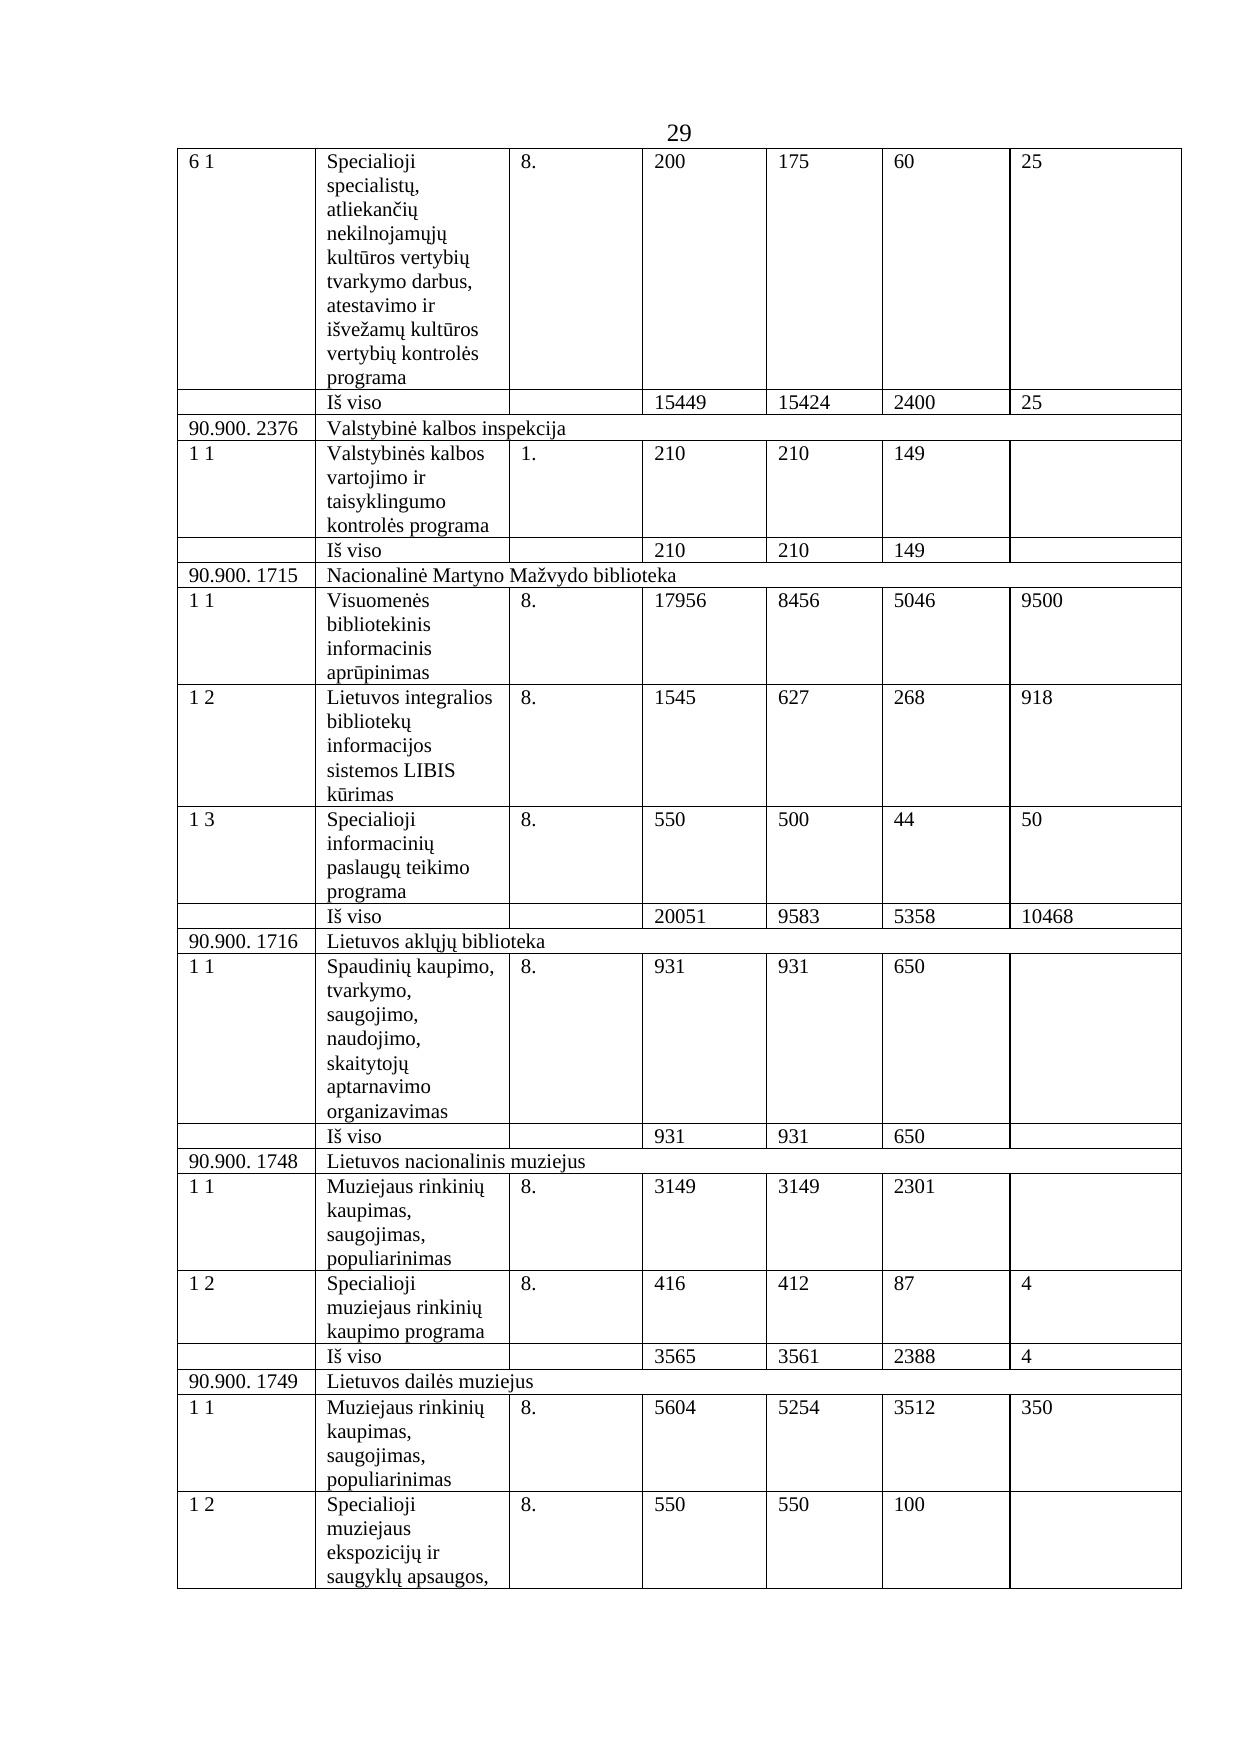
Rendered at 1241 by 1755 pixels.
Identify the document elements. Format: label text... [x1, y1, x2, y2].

table_cell 8. [510, 685, 642, 806]
table_cell 5254 [767, 1395, 882, 1491]
table_cell 60 [883, 149, 1009, 389]
table_cell Specialioji specialistų, atliekančių nekilnojamųjų kultūros vertybių tvarkymo darbus, atestavimo ir išvežamų kultūros vertybių kontrolės programa [316, 149, 509, 389]
table_cell 500 [767, 807, 882, 903]
table_cell 8. [510, 1174, 642, 1270]
table_cell Lietuvos nacionalinis muziejus [316, 1149, 1181, 1173]
table_cell 5358 [883, 904, 1009, 928]
table_cell 90.900. 2376 [178, 415, 315, 439]
table_cell Visuomenės bibliotekinis informacinis aprūpinimas [316, 588, 509, 684]
table_cell 918 [1011, 685, 1181, 806]
table_cell Specialioji muziejaus rinkinių kaupimo programa [316, 1271, 509, 1343]
table_cell 3512 [883, 1395, 1009, 1491]
table_cell 8. [510, 1271, 642, 1343]
table_cell 1 2 [178, 1271, 315, 1343]
table_cell 1 2 [178, 685, 315, 806]
table_cell 25 [1011, 390, 1181, 414]
table_cell 1. [510, 441, 642, 537]
table_cell 15424 [767, 390, 882, 414]
table_cell 210 [643, 441, 766, 537]
table_cell 931 [767, 1124, 882, 1148]
table_cell 100 [883, 1492, 1009, 1588]
table_cell 550 [643, 807, 766, 903]
table_cell 5046 [883, 588, 1009, 684]
table_cell 550 [767, 1492, 882, 1588]
table_cell 931 [643, 1124, 766, 1148]
table_cell Specialioji informacinių paslaugų teikimo programa [316, 807, 509, 903]
table_cell 210 [643, 538, 766, 562]
table_cell 3565 [643, 1344, 766, 1368]
table_cell 8. [510, 954, 642, 1123]
table_cell 1 1 [178, 441, 315, 537]
table_cell 650 [883, 954, 1009, 1123]
table_cell Iš viso [316, 390, 509, 414]
table_cell 9500 [1011, 588, 1181, 684]
table_cell 87 [883, 1271, 1009, 1343]
table_cell 1 1 [178, 588, 315, 684]
table_cell 9583 [767, 904, 882, 928]
table_cell 1 3 [178, 807, 315, 903]
table_cell [178, 538, 315, 562]
table_cell 8. [510, 1395, 642, 1491]
table_cell [510, 1344, 642, 1368]
table_cell [1011, 441, 1181, 537]
table_cell 8456 [767, 588, 882, 684]
table_cell Specialioji muziejaus ekspozicijų ir saugyklų apsaugos, [316, 1492, 509, 1588]
table_cell 627 [767, 685, 882, 806]
table_cell [1011, 1124, 1181, 1148]
table_cell [178, 1124, 315, 1148]
table_cell Spaudinių kaupimo, tvarkymo, saugojimo, naudojimo, skaitytojų aptarnavimo organizavimas [316, 954, 509, 1123]
table_cell 412 [767, 1271, 882, 1343]
table_cell 550 [643, 1492, 766, 1588]
table_cell 8. [510, 588, 642, 684]
table_cell 2301 [883, 1174, 1009, 1270]
table_cell 90.900. 1748 [178, 1149, 315, 1173]
table_cell 3149 [643, 1174, 766, 1270]
table_cell [1011, 538, 1181, 562]
table_cell [178, 1344, 315, 1368]
table_cell 8. [510, 1492, 642, 1588]
table_cell 90.900. 1716 [178, 929, 315, 953]
table_cell [178, 904, 315, 928]
table_cell Valstybinės kalbos vartojimo ir taisyklingumo kontrolės programa [316, 441, 509, 537]
table_cell 650 [883, 1124, 1009, 1148]
table_cell 350 [1011, 1395, 1181, 1491]
table_cell 210 [767, 538, 882, 562]
table_cell 149 [883, 441, 1009, 537]
table_cell [510, 904, 642, 928]
table_cell 44 [883, 807, 1009, 903]
table_cell 1545 [643, 685, 766, 806]
table_cell 17956 [643, 588, 766, 684]
table_cell 416 [643, 1271, 766, 1343]
table_cell 3561 [767, 1344, 882, 1368]
table_cell 175 [767, 149, 882, 389]
table_cell 90.900. 1715 [178, 563, 315, 587]
table_cell 25 [1011, 149, 1181, 389]
table_cell 50 [1011, 807, 1181, 903]
table_cell 2388 [883, 1344, 1009, 1368]
table_cell [1011, 1492, 1181, 1588]
table_cell 1 1 [178, 1174, 315, 1270]
table_cell 8. [510, 149, 642, 389]
table_cell 4 [1011, 1271, 1181, 1343]
table_cell [510, 390, 642, 414]
table_cell [510, 538, 642, 562]
table_cell Muziejaus rinkinių kaupimas, saugojimas, populiarinimas [316, 1395, 509, 1491]
table_cell 200 [643, 149, 766, 389]
table_cell 6 1 [178, 149, 315, 389]
table_cell [1011, 1174, 1181, 1270]
table_cell 4 [1011, 1344, 1181, 1368]
table_cell Lietuvos aklųjų biblioteka [316, 929, 1181, 953]
table_cell 90.900. 1749 [178, 1370, 315, 1393]
table_cell Valstybinė kalbos inspekcija [316, 415, 1181, 439]
table_cell 2400 [883, 390, 1009, 414]
table_cell Iš viso [316, 538, 509, 562]
table_cell 1 2 [178, 1492, 315, 1588]
table_cell 1 1 [178, 1395, 315, 1491]
table_cell 210 [767, 441, 882, 537]
table_cell 149 [883, 538, 1009, 562]
table_cell Lietuvos dailės muziejus [316, 1370, 1181, 1393]
table_cell 10468 [1011, 904, 1181, 928]
table_cell 931 [767, 954, 882, 1123]
table_cell 3149 [767, 1174, 882, 1270]
table_cell Iš viso [316, 1344, 509, 1368]
table_cell 5604 [643, 1395, 766, 1491]
table_cell 1 1 [178, 954, 315, 1123]
table_cell 8. [510, 807, 642, 903]
table_cell Nacionalinė Martyno Mažvydo biblioteka [316, 563, 1181, 587]
table_cell [1011, 954, 1181, 1123]
table_cell Lietuvos integralios bibliotekų informacijos sistemos LIBIS kūrimas [316, 685, 509, 806]
table_cell 15449 [643, 390, 766, 414]
table_cell Iš viso [316, 1124, 509, 1148]
table_cell [178, 390, 315, 414]
table_cell [510, 1124, 642, 1148]
table_cell 20051 [643, 904, 766, 928]
table_cell 268 [883, 685, 1009, 806]
table_cell 931 [643, 954, 766, 1123]
table_cell Muziejaus rinkinių kaupimas, saugojimas, populiarinimas [316, 1174, 509, 1270]
table_cell Iš viso [316, 904, 509, 928]
